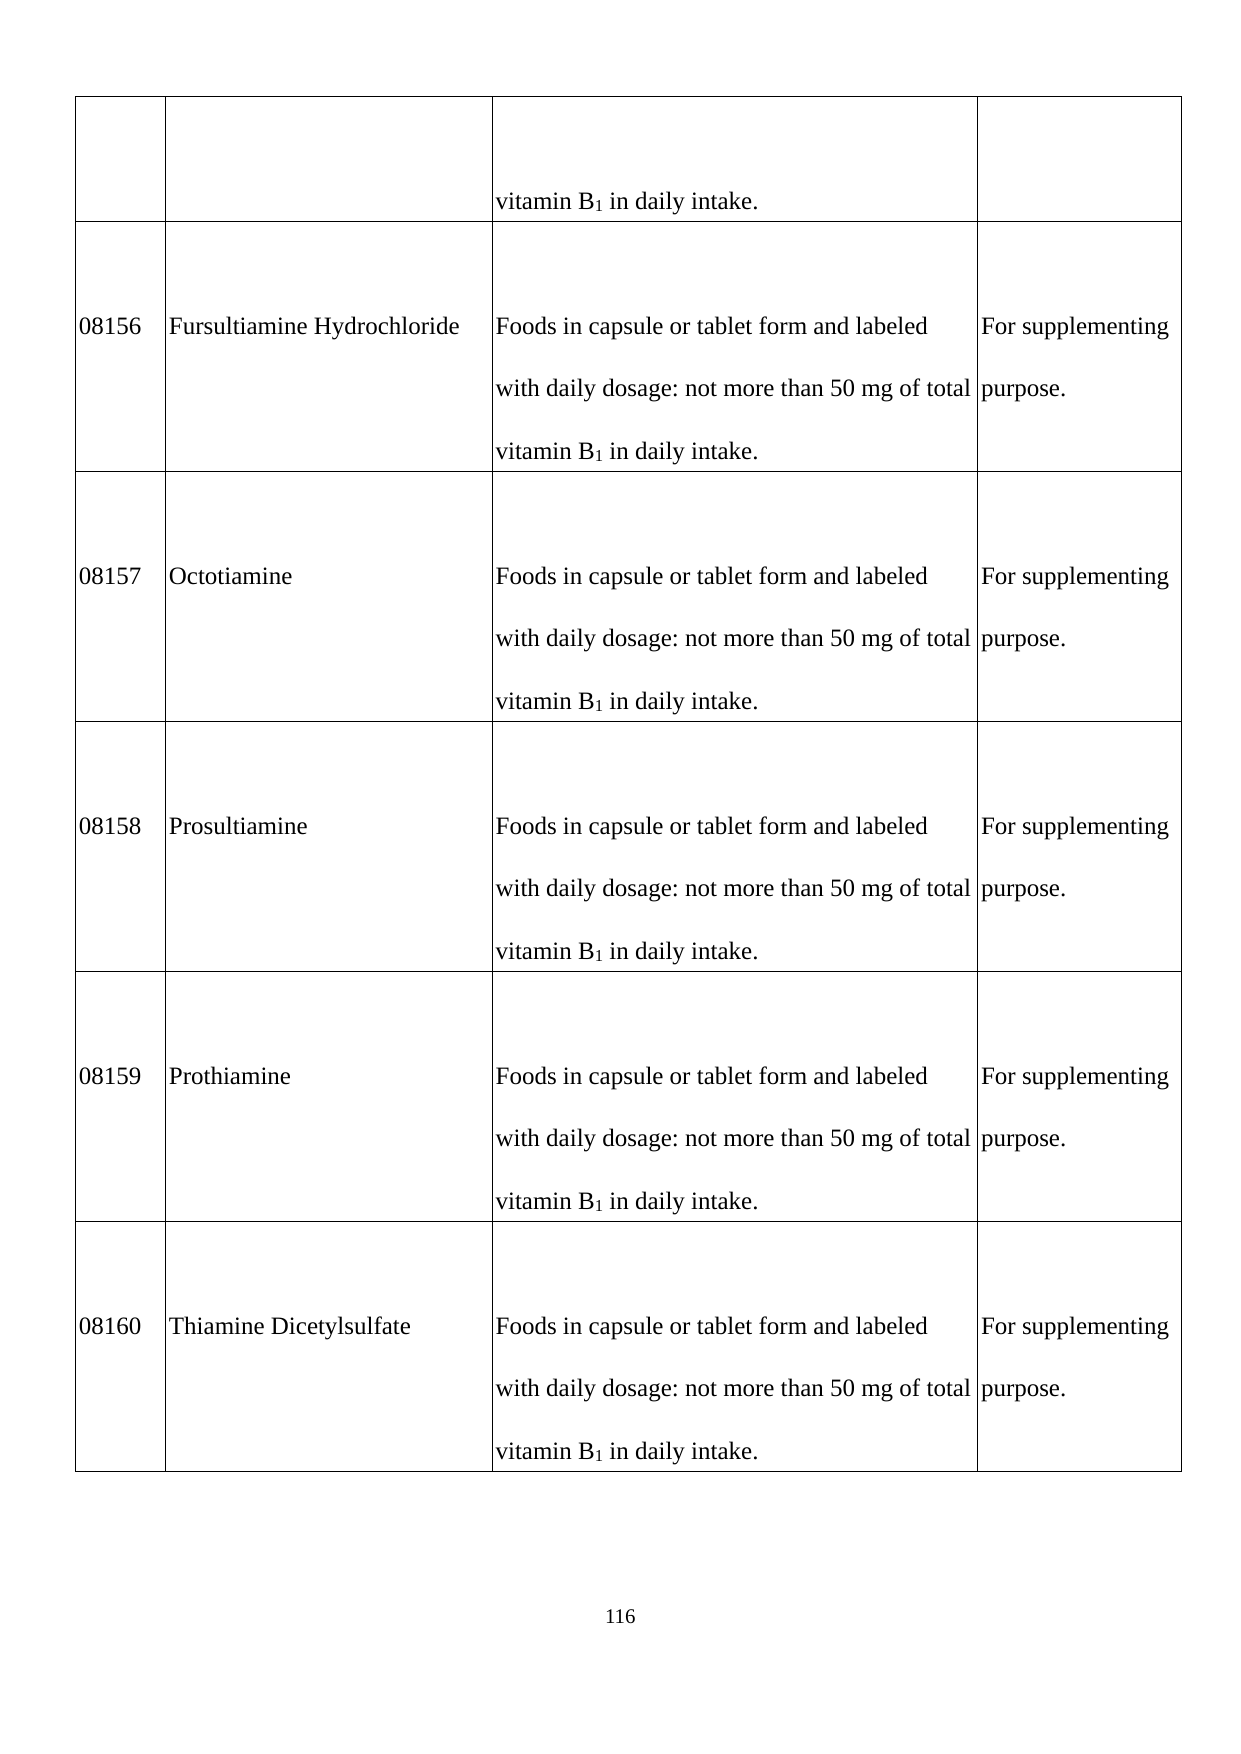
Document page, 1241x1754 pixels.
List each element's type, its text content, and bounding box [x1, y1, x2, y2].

table_cell Octotiamine [166, 472, 492, 721]
table_cell vitamin B1 in daily intake. [493, 97, 977, 221]
table_cell Prosultiamine [166, 722, 492, 971]
table_cell 08159 [76, 972, 165, 1221]
table_cell Foods in capsule or tablet form and labeled with daily dosage: not more than 50 mg of total vitamin B1 in daily intake. [493, 222, 977, 471]
table_cell 08158 [76, 722, 165, 971]
table_cell Fursultiamine Hydrochloride [166, 222, 492, 471]
table_cell Thiamine Dicetylsulfate [166, 1222, 492, 1471]
table_cell [978, 97, 1181, 221]
table_cell 08156 [76, 222, 165, 471]
table_cell Foods in capsule or tablet form and labeled with daily dosage: not more than 50 mg of total vitamin B1 in daily intake. [493, 472, 977, 721]
table_cell Foods in capsule or tablet form and labeled with daily dosage: not more than 50 mg of total vitamin B1 in daily intake. [493, 972, 977, 1221]
table_cell For supplementing purpose. [978, 472, 1181, 721]
table_cell 08157 [76, 472, 165, 721]
table_cell For supplementing purpose. [978, 972, 1181, 1221]
table_cell For supplementing purpose. [978, 722, 1181, 971]
table_cell 08160 [76, 1222, 165, 1471]
table_cell For supplementing purpose. [978, 222, 1181, 471]
table_cell [166, 97, 492, 221]
table_cell Foods in capsule or tablet form and labeled with daily dosage: not more than 50 mg of total vitamin B1 in daily intake. [493, 1222, 977, 1471]
table_cell [76, 97, 165, 221]
table_cell Prothiamine [166, 972, 492, 1221]
table_cell For supplementing purpose. [978, 1222, 1181, 1471]
table_cell Foods in capsule or tablet form and labeled with daily dosage: not more than 50 mg of total vitamin B1 in daily intake. [493, 722, 977, 971]
